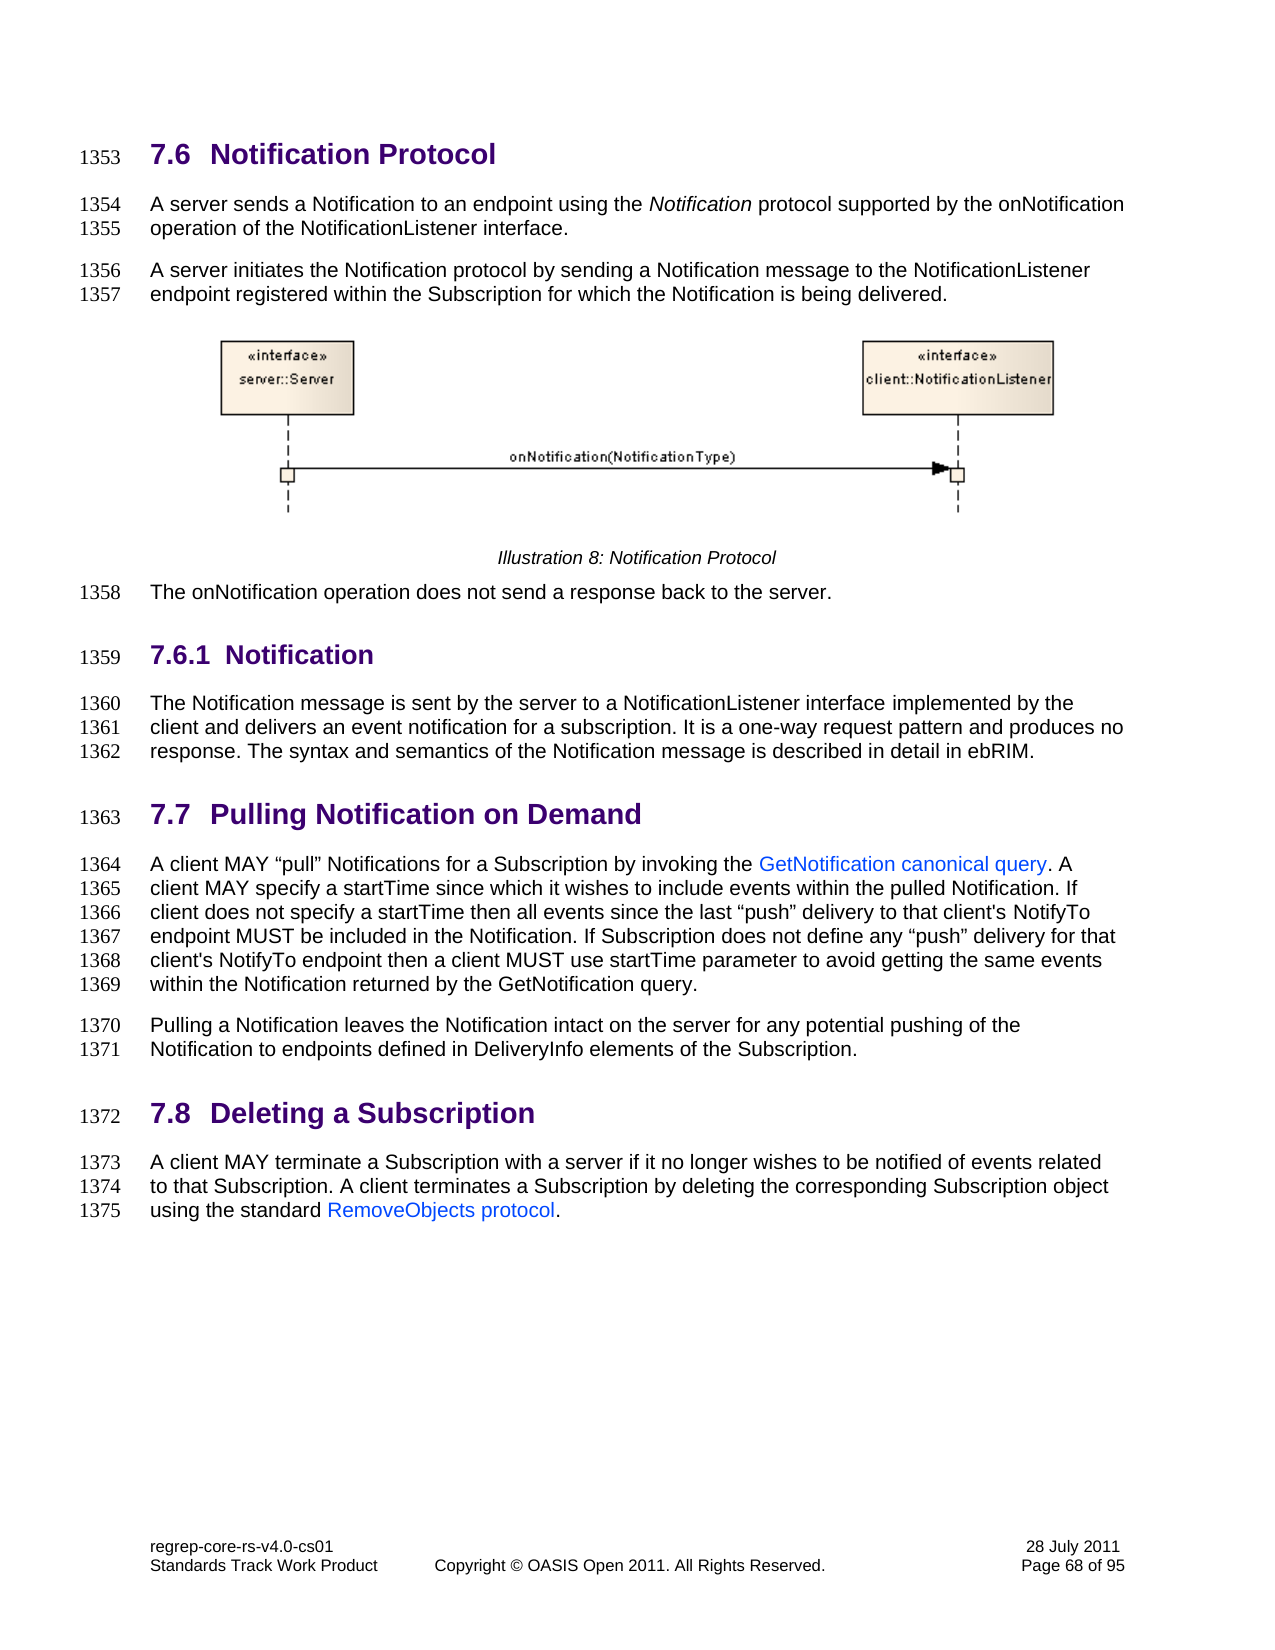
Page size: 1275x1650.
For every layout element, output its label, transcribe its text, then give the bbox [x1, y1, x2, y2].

text A server initiates the Notification protocol by sending a Notification message to the NotificationListener endpoint registered within the Subscription for which the Notification is being delivered. [150, 258, 1125, 306]
subtitle Deleting a Subscription [150, 1096, 1125, 1129]
text A client MAY “pull” Notifications for a Subscription by invoking the GetNotification canonical query. A client MAY specify a startTime since which it wishes to include events within the pulled Notification. If client does not specify a startTime then all events since the last “push” delivery to that client's NotifyTo endpoint MUST be included in the Notification. If Subscription does not define any “push” delivery for that client's NotifyTo endpoint then a client MUST use startTime parameter to avoid getting the same events within the Notification returned by the GetNotification query. [150, 852, 1125, 995]
picture [206, 327, 1069, 547]
text A server sends a Notification to an endpoint using the Notification protocol supported by the onNotification operation of the NotificationListener interface. [150, 192, 1125, 240]
text The Notification message is sent by the server to a NotificationListener interface implemented by the client and delivers an event notification for a subscription. It is a one-way request pattern and produces no response. The syntax and semantics of the Notification message is described in detail in ebRIM. [150, 691, 1125, 763]
subtitle Notification [150, 639, 1125, 670]
text Pulling a Notification leaves the Notification intact on the server for any potential pushing of the Notification to endpoints defined in DeliveryInfo elements of the Subscription. [150, 1013, 1125, 1061]
text Illustration 8: Notification Protocol [206, 547, 1069, 568]
subtitle Pulling Notification on Demand [150, 797, 1125, 831]
text A client MAY terminate a Subscription with a server if it no longer wishes to be notified of events related to that Subscription. A client terminates a Subscription by deleting the corresponding Subscription object using the standard RemoveObjects protocol. [150, 1150, 1125, 1222]
subtitle Notification Protocol [150, 137, 1125, 171]
text The onNotification operation does not send a response back to the server. [150, 314, 1125, 604]
